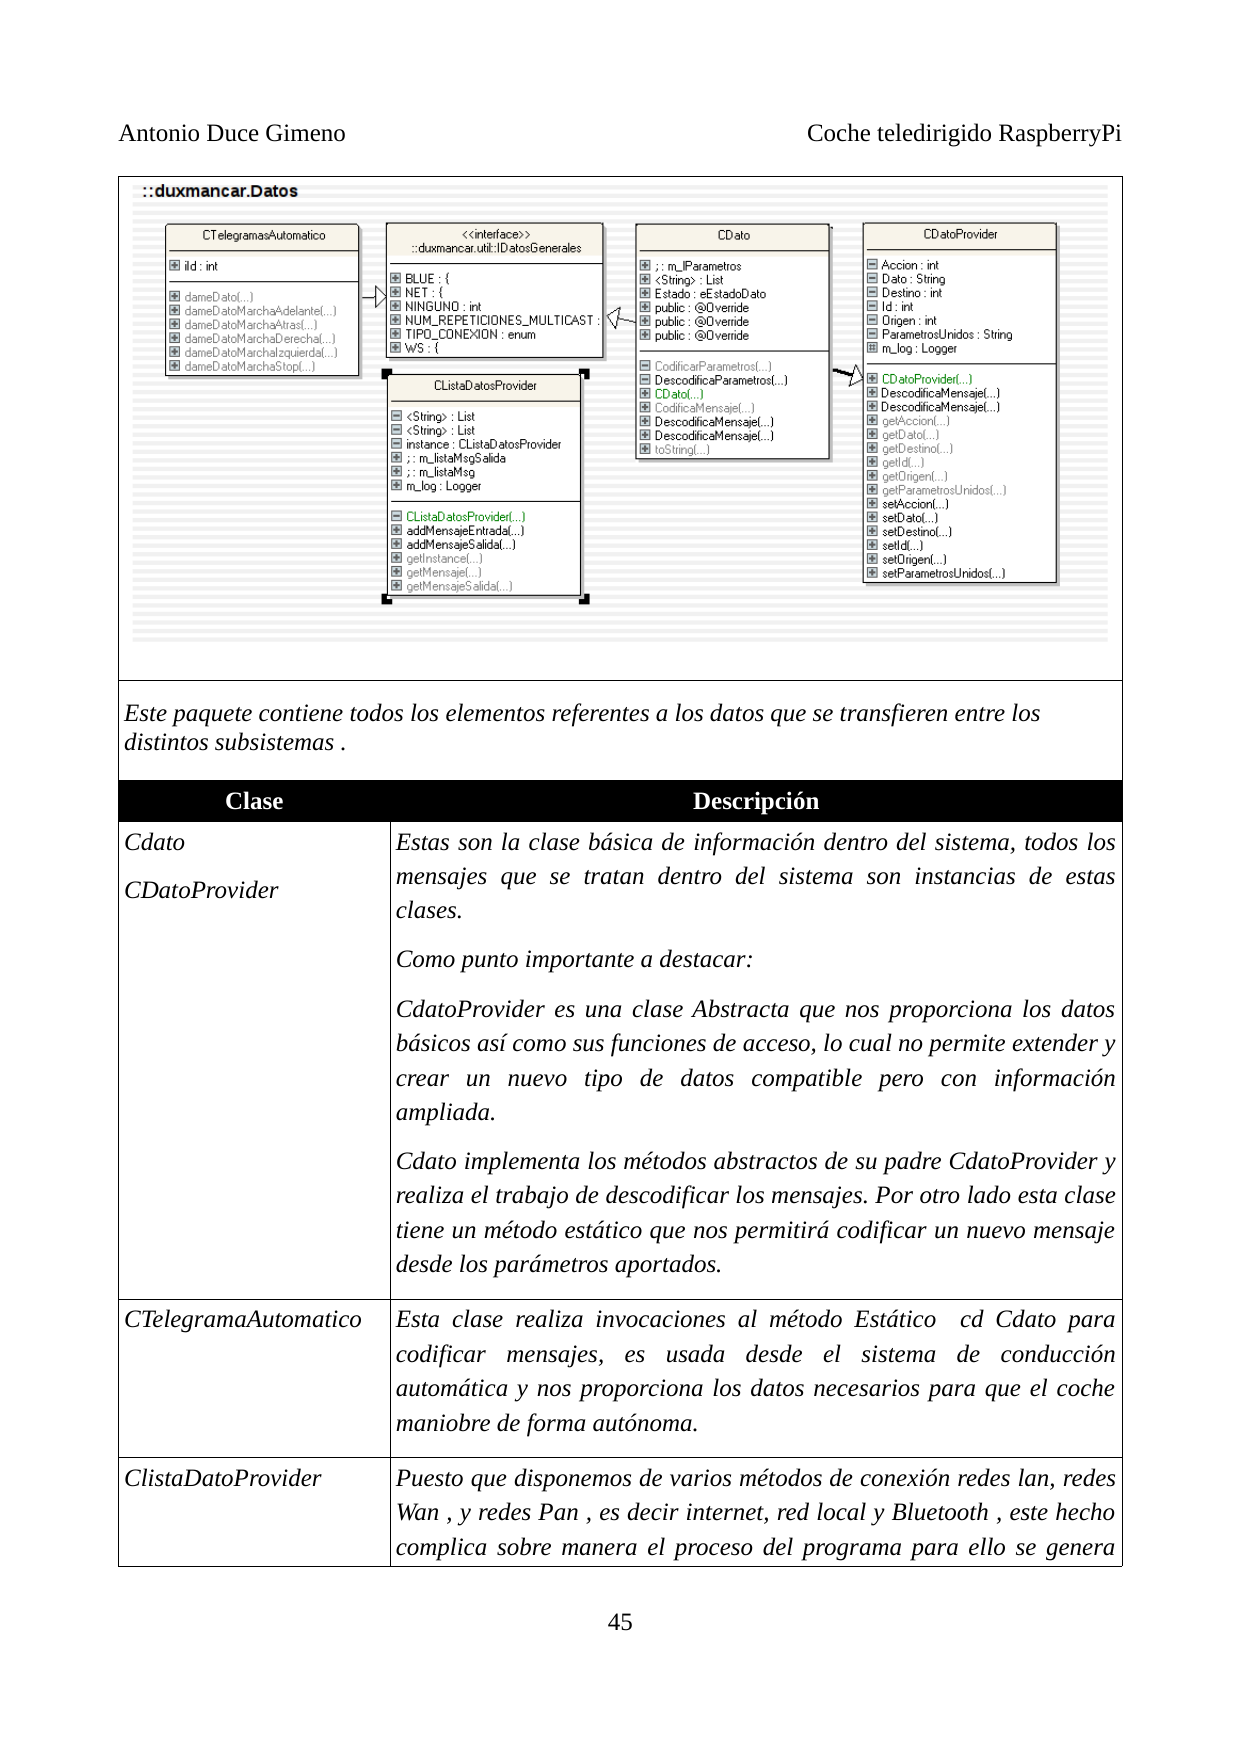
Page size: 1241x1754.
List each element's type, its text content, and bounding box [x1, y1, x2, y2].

table_cell CTelegramaAutomatico [119, 1300, 390, 1457]
table_cell Puesto que disponemos de varios métodos de conexión redes lan, redes Wan , y redes Pan , es decir internet, red local y Bluetooth , este hecho complica sobre manera el proceso del programa para ello se genera [391, 1458, 1122, 1566]
table_cell Esta clase realiza invocaciones al método Estático cd Cdato para codificar mensajes, es usada desde el sistema de conducción automática y nos proporciona los datos necesarios para que el coche maniobre de forma autónoma. [391, 1300, 1122, 1457]
table_cell Cdato CDatoProvider [119, 822, 390, 1299]
table_cell Este paquete contiene todos los elementos referentes a los datos que se transfieren entre los distintos subsistemas . [119, 681, 1122, 780]
table_cell [119, 177, 1122, 680]
table_cell ClistaDatoProvider [119, 1458, 390, 1566]
picture [132, 182, 1108, 646]
table_header Descripción [391, 781, 1122, 821]
table_header Clase [119, 781, 390, 821]
table_cell Estas son la clase básica de información dentro del sistema, todos los mensajes que se tratan dentro del sistema son instancias de estas clases. Como punto importante a destacar: CdatoProvider es una clase Abstracta que nos proporciona los datos básicos así como sus funciones de acceso, lo cual no permite extender y crear un nuevo tipo de datos compatible pero con información ampliada. Cdato implementa los métodos abstractos de su padre CdatoProvider y realiza el trabajo de descodificar los mensajes. Por otro lado esta clase tiene un método estático que nos permitirá codificar un nuevo mensaje desde los parámetros aportados. [391, 822, 1122, 1299]
